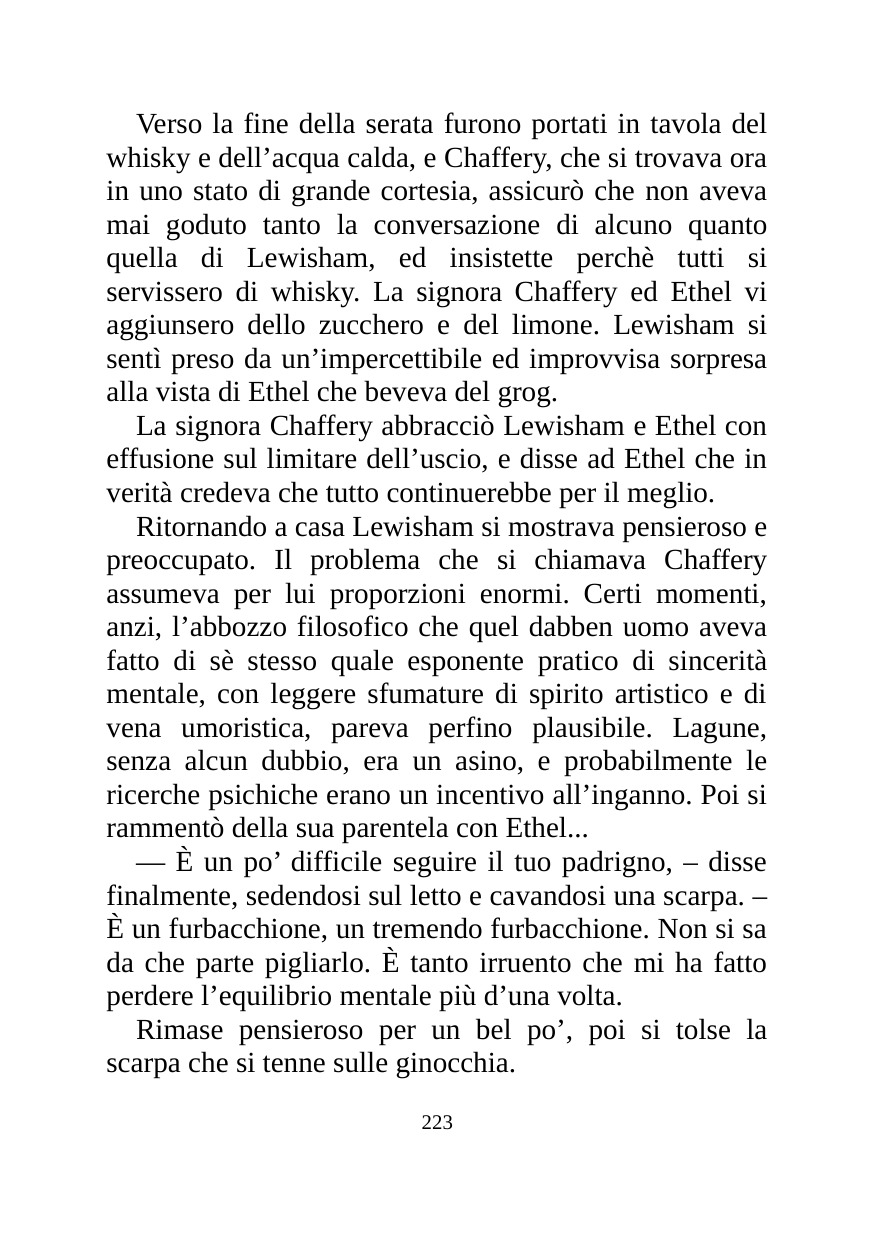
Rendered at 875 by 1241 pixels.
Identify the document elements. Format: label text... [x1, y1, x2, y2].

text Rimase pensieroso per un bel po’, poi si tolse la scarpa che si tenne sulle ginocchia. [106, 1012, 768, 1079]
text La signora Chaffery abbracciò Lewisham e Ethel con effusione sul limitare dell’uscio, e disse ad Ethel che in verità credeva che tutto continuerebbe per il meglio. [106, 408, 768, 509]
text Verso la fine della serata furono portati in tavola del whisky e dell’acqua calda, e Chaffery, che si trovava ora in uno stato di grande cortesia, assicurò che non aveva mai goduto tanto la conversazione di alcuno quanto quella di Lewisham, ed insistette perchè tutti si servissero di whisky. La signora Chaffery ed Ethel vi aggiunsero dello zucchero e del limone. Lewisham si sentì preso da un’impercettibile ed improvvisa sorpresa alla vista di Ethel che beveva del grog. [106, 106, 768, 408]
text Ritornando a casa Lewisham si mostrava pensieroso e preoccupato. Il problema che si chiamava Chaffery assumeva per lui proporzioni enormi. Certi momenti, anzi, l’abbozzo filosofico che quel dabben uomo aveva fatto di sè stesso quale esponente pratico di sincerità mentale, con leggere sfumature di spirito artistico e di vena umoristica, pareva perfino plausibile. Lagune, senza alcun dubbio, era un asino, e probabilmente le ricerche psichiche erano un incentivo all’inganno. Poi si rammentò della sua parentela con Ethel... [106, 509, 768, 844]
text — È un po’ difficile seguire il tuo padrigno, – disse finalmente, sedendosi sul letto e cavandosi una scarpa. – È un furbacchione, un tremendo furbacchione. Non si sa da che parte pigliarlo. È tanto irruento che mi ha fatto perdere l’equilibrio mentale più d’una volta. [106, 844, 768, 1012]
